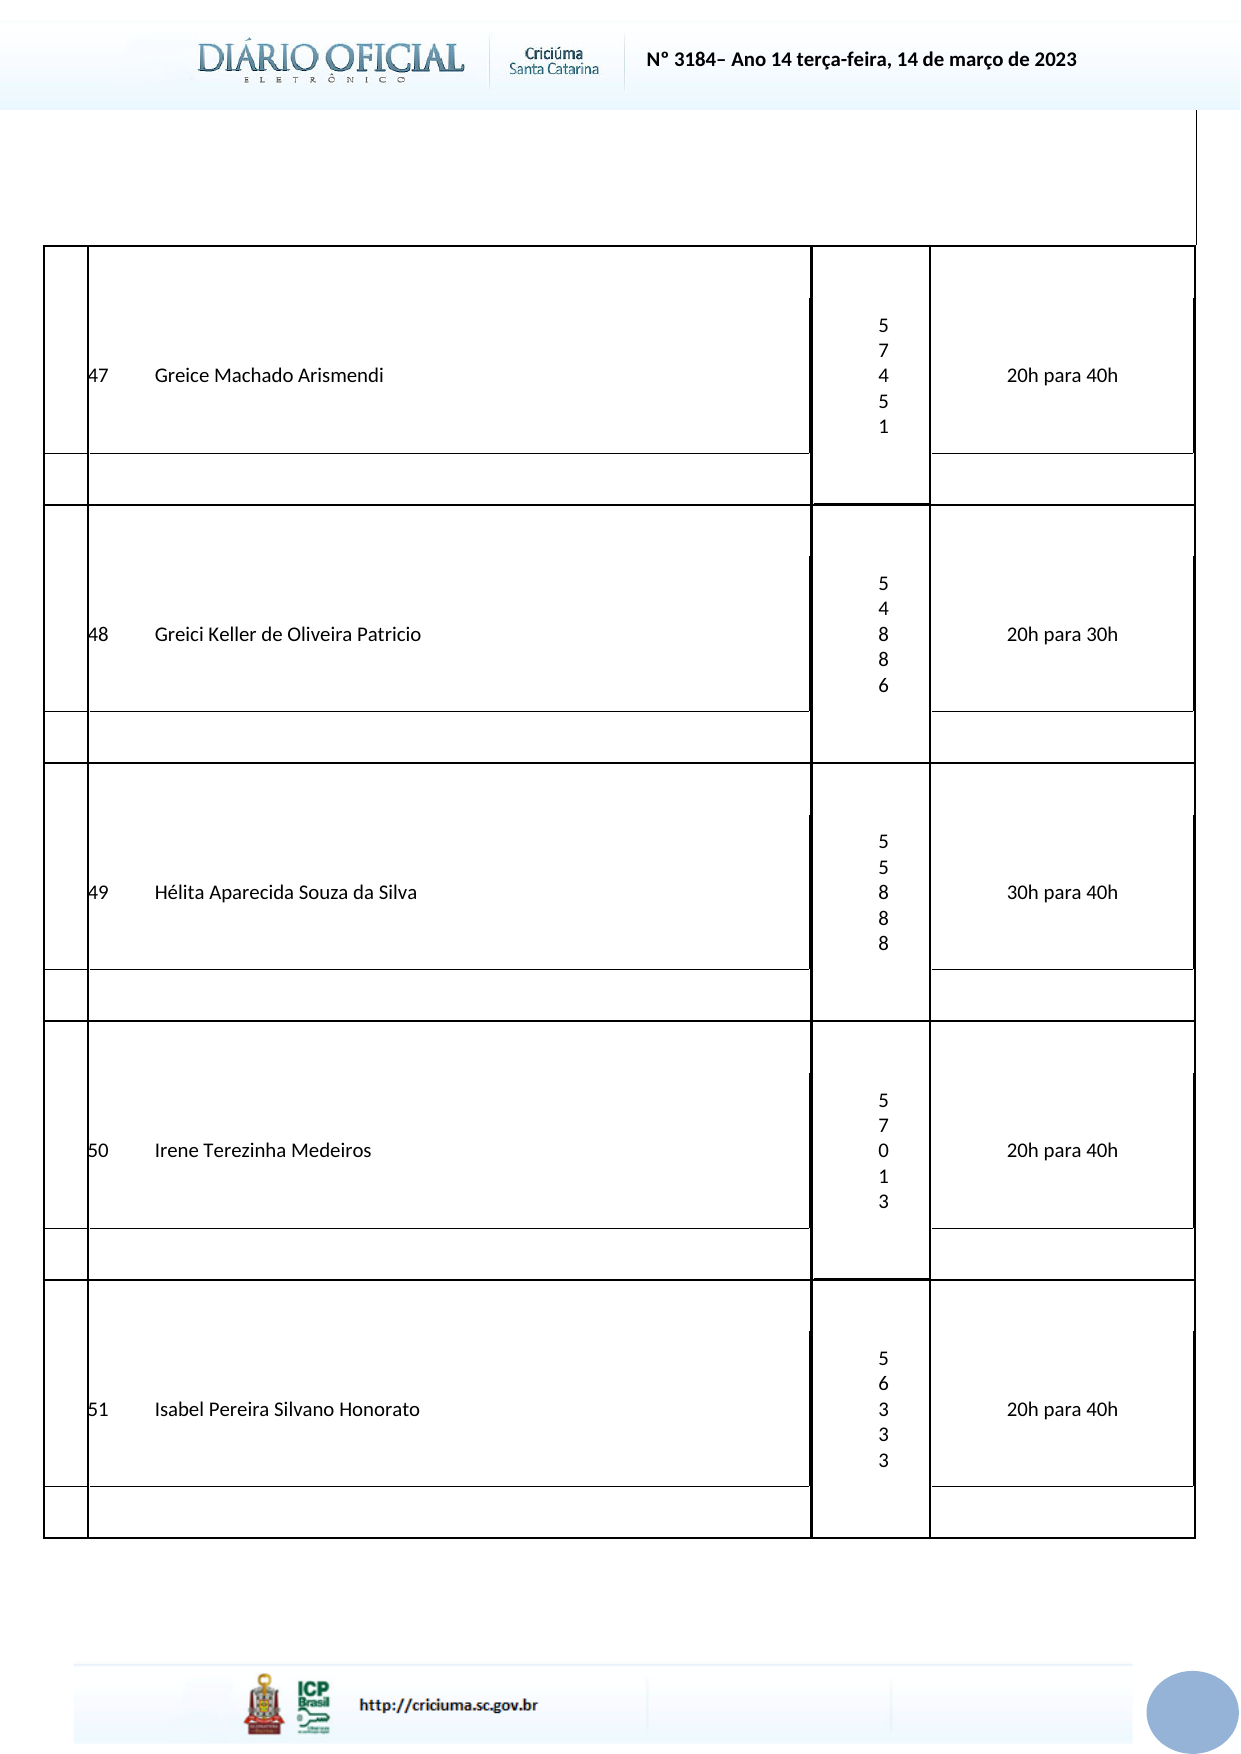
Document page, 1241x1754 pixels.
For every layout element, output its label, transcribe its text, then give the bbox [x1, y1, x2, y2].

table_cell Greice Machado Arismendi [89, 247, 810, 503]
table_cell Irene Terezinha Medeiros [89, 1022, 810, 1278]
table_cell 50 [45, 1229, 87, 1278]
table_cell 56333 [813, 1281, 929, 1537]
table_cell 48 [45, 712, 87, 762]
table_cell 57451 [813, 247, 929, 503]
table_cell 57013 [813, 1022, 929, 1278]
table_cell 20h para 30h [931, 506, 1194, 762]
table_cell 54886 [813, 506, 929, 762]
table_cell 50 [45, 1022, 87, 1228]
table_cell Hélita Aparecida Souza da Silva [89, 764, 810, 1020]
table_cell 47 [45, 247, 87, 453]
table_cell 51 [45, 1281, 87, 1486]
table_cell 48 [45, 506, 87, 711]
table_cell Greici Keller de Oliveira Patricio [89, 506, 810, 762]
table_cell 20h para 40h [931, 247, 1194, 503]
table_cell 49 [45, 764, 87, 969]
table_cell 55888 [813, 764, 929, 1020]
table_cell 49 [45, 970, 87, 1020]
table_cell 51 [45, 1487, 87, 1537]
table_cell 20h para 40h [931, 1022, 1194, 1278]
table_cell 30h para 40h [931, 764, 1194, 1020]
table_cell 20h para 40h [931, 1281, 1194, 1537]
table_cell Isabel Pereira Silvano Honorato [89, 1281, 810, 1537]
table_cell 47 [45, 454, 87, 503]
